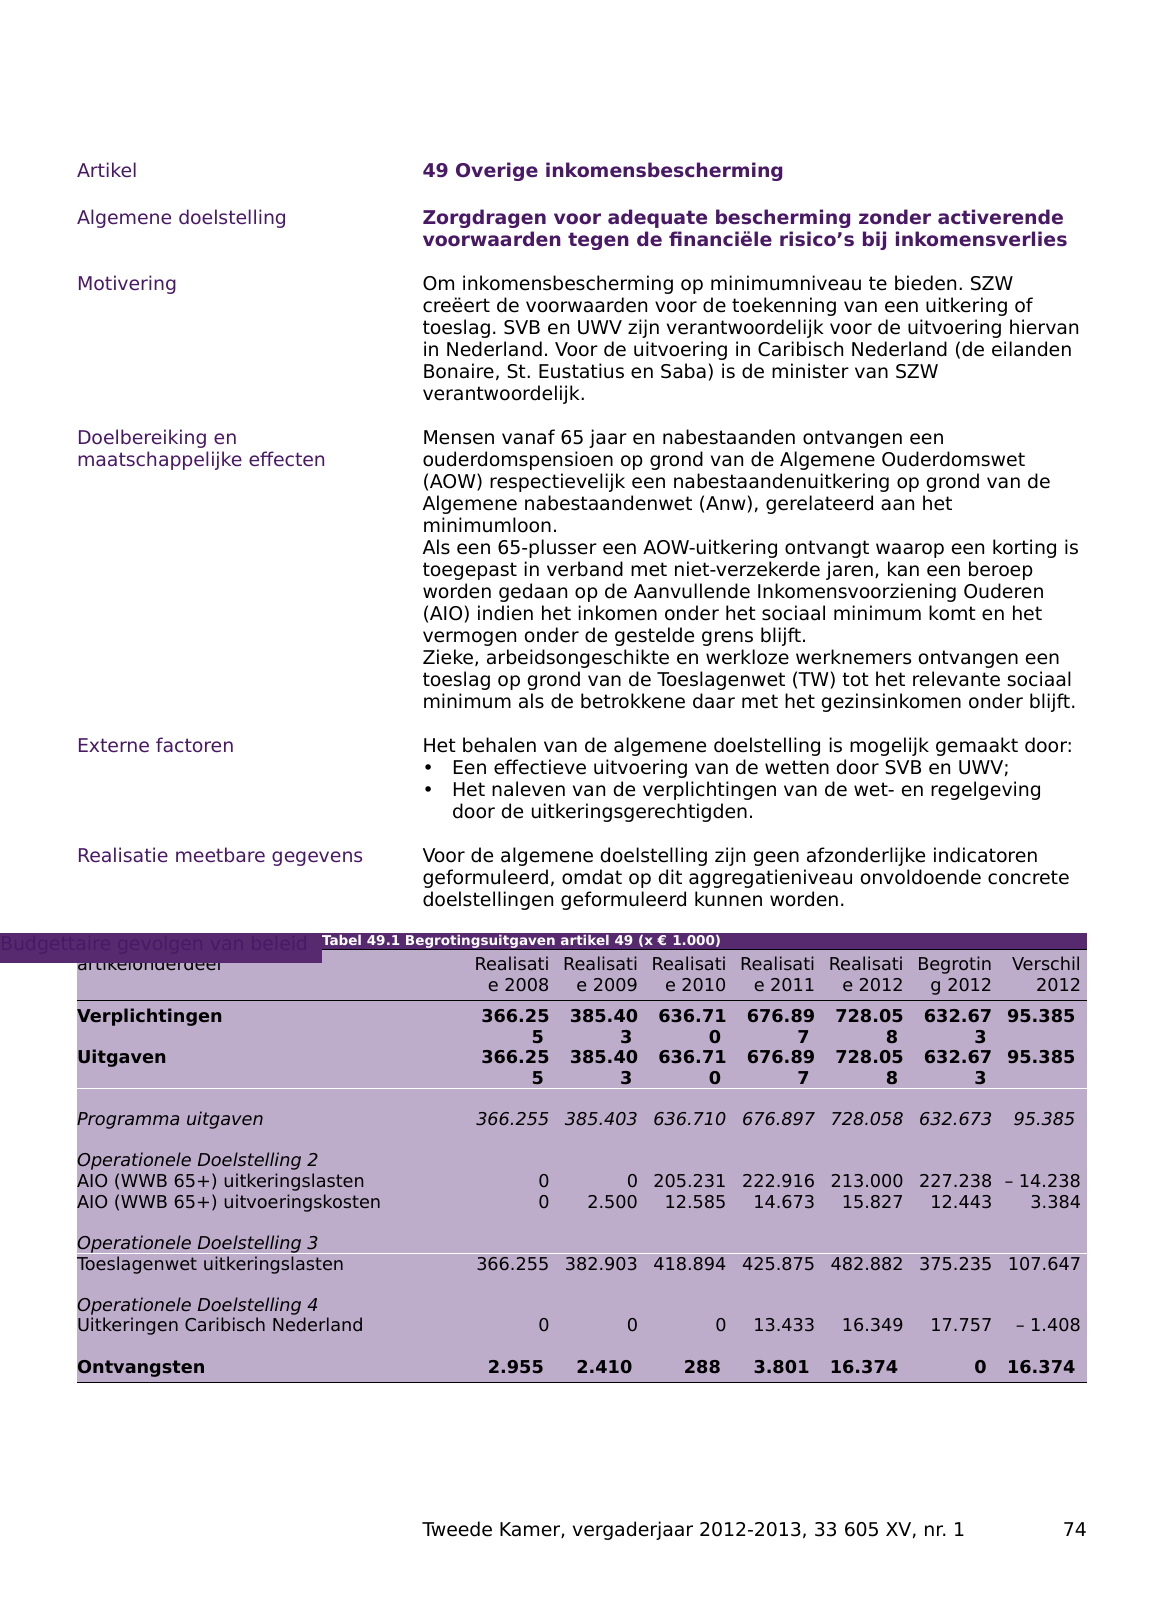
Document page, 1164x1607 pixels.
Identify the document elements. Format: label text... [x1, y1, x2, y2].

table_cell 382.903 [555, 1254, 644, 1274]
text Externe factoren [77, 735, 399, 757]
table_cell [466, 1295, 555, 1315]
table_cell Operationele Doelstelling 3 [77, 1233, 466, 1253]
table_cell 16.349 [821, 1315, 909, 1336]
table_cell 95.385 [998, 1109, 1087, 1130]
table_cell [732, 1274, 821, 1295]
table_cell [77, 1212, 466, 1233]
table_cell 0 [909, 1357, 998, 1382]
table_cell 636.710 [644, 1047, 732, 1088]
table_cell 676.897 [732, 1001, 821, 1047]
table_cell 375.235 [909, 1254, 998, 1274]
table_cell Realisatie 2008 [466, 950, 555, 1000]
table_cell Programma uitgaven [77, 1109, 466, 1130]
table_cell [644, 1295, 732, 1315]
table_cell [555, 1130, 644, 1150]
table_cell 0 [555, 1315, 644, 1336]
table_cell 425.875 [732, 1254, 821, 1274]
table_cell [909, 1089, 998, 1109]
table_cell 636.710 [644, 1109, 732, 1130]
table_cell [909, 1274, 998, 1295]
table_cell [732, 1233, 821, 1253]
table_cell [821, 1295, 909, 1315]
table_cell 632.673 [909, 1001, 998, 1047]
text Doelbereiking en maatschappelijke effecten [77, 427, 399, 471]
table_cell [732, 1150, 821, 1171]
subtitle [77, 229, 399, 237]
table_cell [644, 1150, 732, 1171]
table_cell [555, 1212, 644, 1233]
table_cell 2.410 [555, 1357, 644, 1382]
table_cell Verschil 2012 [998, 950, 1087, 1000]
table_cell 16.374 [821, 1357, 909, 1382]
table_cell 366.255 [466, 1109, 555, 1130]
table_cell [998, 1233, 1087, 1253]
table_cell 16.374 [998, 1357, 1087, 1382]
table_cell Begroting 2012 [909, 950, 998, 1000]
table_cell [466, 1212, 555, 1233]
table_cell [909, 1150, 998, 1171]
table_cell 385.403 [555, 1047, 644, 1088]
table_cell [821, 1274, 909, 1295]
table_cell 728.058 [821, 1001, 909, 1047]
text • Een effectieve uitvoering van de wetten door SVB en UWV; [422, 757, 1087, 779]
table_cell 0 [466, 1315, 555, 1336]
table_cell – 14.238 [998, 1171, 1087, 1192]
table_cell 213.000 [821, 1171, 909, 1192]
table_cell 385.403 [555, 1001, 644, 1047]
table_cell [644, 1212, 732, 1233]
table_cell [555, 1233, 644, 1253]
table_cell 95.385 [998, 1047, 1087, 1088]
table_cell [466, 1089, 555, 1109]
table_cell 676.897 [732, 1109, 821, 1130]
text Artikel [77, 160, 399, 182]
table_cell [909, 1233, 998, 1253]
table_cell [998, 1274, 1087, 1295]
table_cell 366.255 [466, 1001, 555, 1047]
table_cell Realisatie 2009 [555, 950, 644, 1000]
table_cell [77, 1130, 466, 1150]
table_cell [644, 1274, 732, 1295]
text [77, 757, 399, 765]
table_cell [821, 1089, 909, 1109]
table_cell [821, 1336, 909, 1357]
table_cell [466, 1130, 555, 1150]
text Algemene doelstelling [77, 207, 399, 229]
table_cell 0 [555, 1171, 644, 1192]
table_cell 15.827 [821, 1192, 909, 1212]
table_cell 0 [644, 1315, 732, 1336]
table_cell [644, 1089, 732, 1109]
text Mensen vanaf 65 jaar en nabestaanden ontvangen een ouderdomspensioen op grond van de Algemene Ouderdomswet (AOW) respectievelijk een nabestaandenuitkering op grond van de Algemene nabestaandenwet (Anw), gerelateerd aan het minimumloon. [422, 427, 1087, 537]
table_cell 205.231 [644, 1171, 732, 1192]
subtitle [77, 182, 399, 190]
table_cell [998, 1336, 1087, 1357]
table_cell [77, 1089, 466, 1109]
table_cell [998, 1130, 1087, 1150]
table_cell 0 [466, 1171, 555, 1192]
table_cell [466, 1150, 555, 1171]
table_cell 13.433 [732, 1315, 821, 1336]
text Als een 65-plusser een AOW-uitkering ontvangt waarop een korting is toegepast in verband met niet-verzekerde jaren, kan een beroep worden gedaan op de Aanvullende Inkomensvoorziening Ouderen (AIO) indien het inkomen onder het sociaal minimum komt en het vermogen onder de gestelde grens blijft. [422, 537, 1087, 647]
table_cell [821, 1130, 909, 1150]
table_cell [998, 1150, 1087, 1171]
table_cell 17.757 [909, 1315, 998, 1336]
table_cell Uitgaven [77, 1047, 466, 1088]
table_cell 3.384 [998, 1192, 1087, 1212]
table_cell [732, 1295, 821, 1315]
table_cell [555, 1274, 644, 1295]
table_cell [644, 1233, 732, 1253]
table_cell [732, 1089, 821, 1109]
text Het behalen van de algemene doelstelling is mogelijk gemaakt door: [422, 735, 1087, 757]
table_cell [732, 1336, 821, 1357]
table_cell 2.500 [555, 1192, 644, 1212]
table_cell [644, 1336, 732, 1357]
table_cell [998, 1212, 1087, 1233]
table_cell 12.443 [909, 1192, 998, 1212]
table_cell [644, 1130, 732, 1150]
table_cell 3.801 [732, 1357, 821, 1382]
table_cell 418.894 [644, 1254, 732, 1274]
table_cell 95.385 [998, 1001, 1087, 1047]
table_cell 728.058 [821, 1109, 909, 1130]
table_cell 482.882 [821, 1254, 909, 1274]
table_cell Operationele Doelstelling 2 [77, 1150, 466, 1171]
table_cell [821, 1150, 909, 1171]
text Motivering [77, 273, 399, 295]
table_cell 222.916 [732, 1171, 821, 1192]
table_cell [909, 1130, 998, 1150]
text • Het naleven van de verplichtingen van de wet- en regelgeving door de uitkeringsgerechtigden. [422, 779, 1087, 823]
table_cell [77, 1336, 466, 1357]
table_cell artikelonderdeel [77, 950, 466, 1000]
table_cell Realisatie 2011 [732, 950, 821, 1000]
table_cell 288 [644, 1357, 732, 1382]
table_cell [466, 1274, 555, 1295]
table_cell 728.058 [821, 1047, 909, 1088]
table_cell [555, 1295, 644, 1315]
table_cell [466, 1336, 555, 1357]
table_cell Ontvangsten [77, 1357, 466, 1382]
subtitle 49 Overige inkomensbescherming [422, 160, 1087, 182]
table_cell [732, 1212, 821, 1233]
table_cell 107.647 [998, 1254, 1087, 1274]
table_cell [555, 1089, 644, 1109]
text Om inkomensbescherming op minimumniveau te bieden. SZW creëert de voorwaarden voor de toekenning van een uitkering of toeslag. SVB en UWV zijn verantwoordelijk voor de uitvoering hiervan in Nederland. Voor de uitvoering in Caribisch Nederland (de eilanden Bonaire, St. Eustatius en Saba) is de minister van SZW verantwoordelijk. [422, 273, 1087, 405]
table_cell 366.255 [466, 1047, 555, 1088]
table_cell Realisatie 2010 [644, 950, 732, 1000]
table_cell [77, 1274, 466, 1295]
table_cell 632.673 [909, 1109, 998, 1130]
table_cell – 1.408 [998, 1315, 1087, 1336]
table_cell [821, 1233, 909, 1253]
table_cell [909, 1212, 998, 1233]
table_cell 12.585 [644, 1192, 732, 1212]
table_cell [555, 1150, 644, 1171]
table_cell 0 [466, 1192, 555, 1212]
table_cell 366.255 [466, 1254, 555, 1274]
table_cell [998, 1089, 1087, 1109]
table_cell 632.673 [909, 1047, 998, 1088]
table_cell 2.955 [466, 1357, 555, 1382]
table_cell Realisatie 2012 [821, 950, 909, 1000]
table_cell 636.710 [644, 1001, 732, 1047]
subtitle Zorgdragen voor adequate bescherming zonder activerende voorwaarden tegen de financiële risico’s bij inkomensverlies [422, 207, 1087, 251]
table_cell Verplichtingen [77, 1001, 466, 1047]
table_header Tabel 49.1 Begrotingsuitgaven artikel 49 (x € 1.000) [0, 933, 1087, 963]
table_cell Toeslagenwet uitkeringslasten [77, 1254, 466, 1274]
table_cell [998, 1295, 1087, 1315]
table_cell [732, 1130, 821, 1150]
table_cell 385.403 [555, 1109, 644, 1130]
table_cell [909, 1336, 998, 1357]
text Voor de algemene doelstelling zijn geen afzonderlijke indicatoren geformuleerd, omdat op dit aggregatieniveau onvoldoende concrete doelstellingen geformuleerd kunnen worden. [422, 845, 1087, 911]
table_cell [821, 1212, 909, 1233]
table_cell Uitkeringen Caribisch Nederland [77, 1315, 466, 1336]
text Realisatie meetbare gegevens [77, 845, 399, 867]
table_cell [555, 1336, 644, 1357]
table_cell [466, 1233, 555, 1253]
table_cell AIO (WWB 65+) uitkeringslasten [77, 1171, 466, 1192]
table_cell 14.673 [732, 1192, 821, 1212]
table_cell 227.238 [909, 1171, 998, 1192]
table_cell AIO (WWB 65+) uitvoeringskosten [77, 1192, 466, 1212]
table_cell [909, 1295, 998, 1315]
text Zieke, arbeidsongeschikte en werkloze werknemers ontvangen een toeslag op grond van de Toeslagenwet (TW) tot het relevante sociaal minimum als de betrokkene daar met het gezinsinkomen onder blijft. [422, 647, 1087, 713]
table_cell Operationele Doelstelling 4 [77, 1295, 466, 1315]
table_cell 676.897 [732, 1047, 821, 1088]
